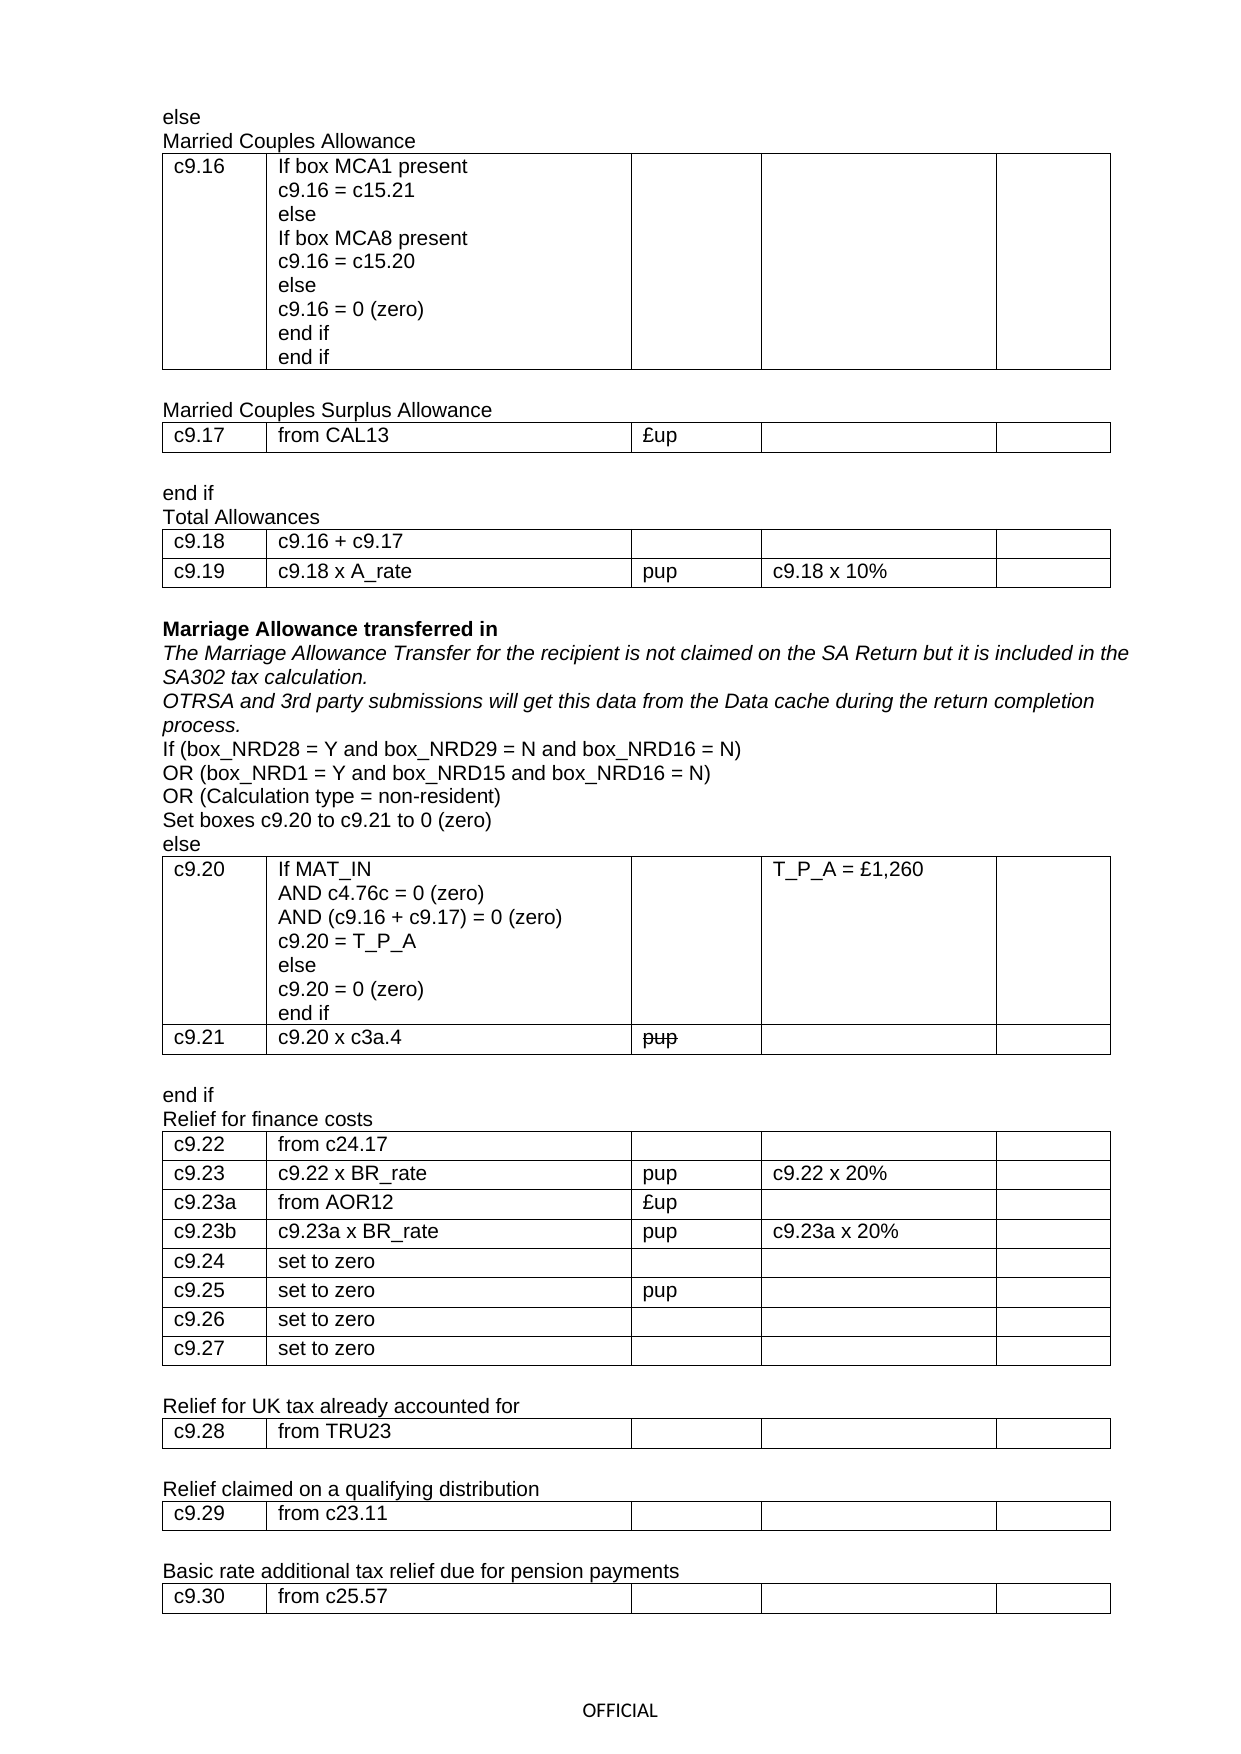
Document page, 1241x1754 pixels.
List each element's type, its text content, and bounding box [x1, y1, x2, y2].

text Relief claimed on a qualifying distribution [162, 1477, 1135, 1501]
text Relief for finance costs [162, 1107, 1135, 1131]
text The Marriage Allowance Transfer for the recipient is not claimed on the SA Return but it is included in the SA302 tax calculation. [162, 641, 1135, 688]
table_header from c24.17 [267, 1132, 631, 1160]
table_header [632, 1584, 761, 1612]
text Relief for UK tax already accounted for [162, 1394, 1135, 1418]
table_header [762, 423, 996, 452]
table_cell [997, 1249, 1110, 1277]
table_header c9.30 [163, 1584, 266, 1612]
table_header c9.17 [163, 423, 266, 452]
table_header [762, 1584, 996, 1612]
table_header [632, 1132, 761, 1160]
text Marriage Allowance transferred in [162, 617, 1135, 641]
table_cell set to zero [267, 1249, 631, 1277]
table_cell set to zero [267, 1337, 631, 1365]
table_cell pup [632, 1025, 761, 1054]
text OTRSA and 3rd party submissions will get this data from the Data cache during the return completion process. [162, 688, 1135, 736]
text OR (box_NRD1 = Y and box_NRD15 and box_NRD16 = N) [162, 760, 1135, 784]
table_header £up [632, 423, 761, 452]
table_cell c9.18 x A_rate [267, 559, 631, 587]
table_header [632, 530, 761, 558]
table_header [632, 1419, 761, 1447]
table_header from c23.11 [267, 1502, 631, 1530]
table_cell from AOR12 [267, 1190, 631, 1219]
table_header [632, 857, 761, 1024]
table_header [997, 1502, 1110, 1530]
text end if [162, 481, 1135, 505]
table_cell [762, 1025, 996, 1054]
table_header [632, 154, 761, 369]
text Set boxes c9.20 to c9.21 to 0 (zero) [162, 808, 1135, 832]
table_cell [997, 1161, 1110, 1189]
table_cell [762, 1278, 996, 1306]
table_header [762, 1132, 996, 1160]
table_header [762, 530, 996, 558]
table_cell [997, 559, 1110, 587]
table_cell £up [632, 1190, 761, 1219]
table_header If MAT_IN AND c4.76c = 0 (zero) AND (c9.16 + c9.17) = 0 (zero) c9.20 = T_P_A else c9.20 = 0 (zero) end if [267, 857, 631, 1024]
table_cell pup [632, 1161, 761, 1189]
table_cell c9.25 [163, 1278, 266, 1306]
table_header If box MCA1 present c9.16 = c15.21 else If box MCA8 present c9.16 = c15.20 else c9.16 = 0 (zero) end if end if [267, 154, 631, 369]
table_header c9.16 + c9.17 [267, 530, 631, 558]
text else [162, 832, 1135, 856]
table_header c9.18 [163, 530, 266, 558]
table_header c9.28 [163, 1419, 266, 1447]
table_cell [997, 1337, 1110, 1365]
table_cell [997, 1025, 1110, 1054]
table_header from TRU23 [267, 1419, 631, 1447]
table_cell [632, 1337, 761, 1365]
table_cell c9.23a [163, 1190, 266, 1219]
table_header [997, 1584, 1110, 1612]
table_cell [632, 1308, 761, 1336]
table_header c9.29 [163, 1502, 266, 1530]
table_header [762, 154, 996, 369]
table_cell pup [632, 559, 761, 587]
text Total Allowances [162, 505, 1135, 529]
table_cell c9.23 [163, 1161, 266, 1189]
table_cell c9.23a x BR_rate [267, 1220, 631, 1248]
table_cell c9.20 x c3a.4 [267, 1025, 631, 1054]
table_header c9.22 [163, 1132, 266, 1160]
table_cell set to zero [267, 1308, 631, 1336]
table_cell pup [632, 1278, 761, 1306]
table_cell [762, 1249, 996, 1277]
table_cell [762, 1190, 996, 1219]
text If (box_NRD28 = Y and box_NRD29 = N and box_NRD16 = N) [162, 736, 1135, 760]
table_cell c9.27 [163, 1337, 266, 1365]
table_cell [632, 1249, 761, 1277]
text end if [162, 1083, 1135, 1107]
table_header [997, 1419, 1110, 1447]
table_cell [762, 1308, 996, 1336]
table_cell c9.22 x BR_rate [267, 1161, 631, 1189]
table_header [997, 423, 1110, 452]
table_cell [762, 1337, 996, 1365]
text Basic rate additional tax relief due for pension payments [162, 1559, 1135, 1583]
table_cell c9.18 x 10% [762, 559, 996, 587]
table_header [997, 1132, 1110, 1160]
table_cell [997, 1278, 1110, 1306]
table_header [762, 1419, 996, 1447]
table_header c9.16 [163, 154, 266, 369]
table_cell [997, 1190, 1110, 1219]
table_header [997, 154, 1110, 369]
table_header [997, 857, 1110, 1024]
table_cell c9.26 [163, 1308, 266, 1336]
text Married Couples Allowance [162, 129, 1135, 153]
text OR (Calculation type = non-resident) [162, 784, 1135, 808]
table_header T_P_A = £1,260 [762, 857, 996, 1024]
table_cell c9.21 [163, 1025, 266, 1054]
text Married Couples Surplus Allowance [162, 398, 1135, 422]
table_cell [997, 1220, 1110, 1248]
table_cell c9.23b [163, 1220, 266, 1248]
table_cell pup [632, 1220, 761, 1248]
table_header [997, 530, 1110, 558]
table_cell c9.19 [163, 559, 266, 587]
table_cell c9.23a x 20% [762, 1220, 996, 1248]
table_cell c9.22 x 20% [762, 1161, 996, 1189]
table_header from CAL13 [267, 423, 631, 452]
table_header [762, 1502, 996, 1530]
table_header [632, 1502, 761, 1530]
table_header c9.20 [163, 857, 266, 1024]
text else [162, 105, 1135, 129]
table_header from c25.57 [267, 1584, 631, 1612]
table_cell c9.24 [163, 1249, 266, 1277]
table_cell set to zero [267, 1278, 631, 1306]
table_cell [997, 1308, 1110, 1336]
